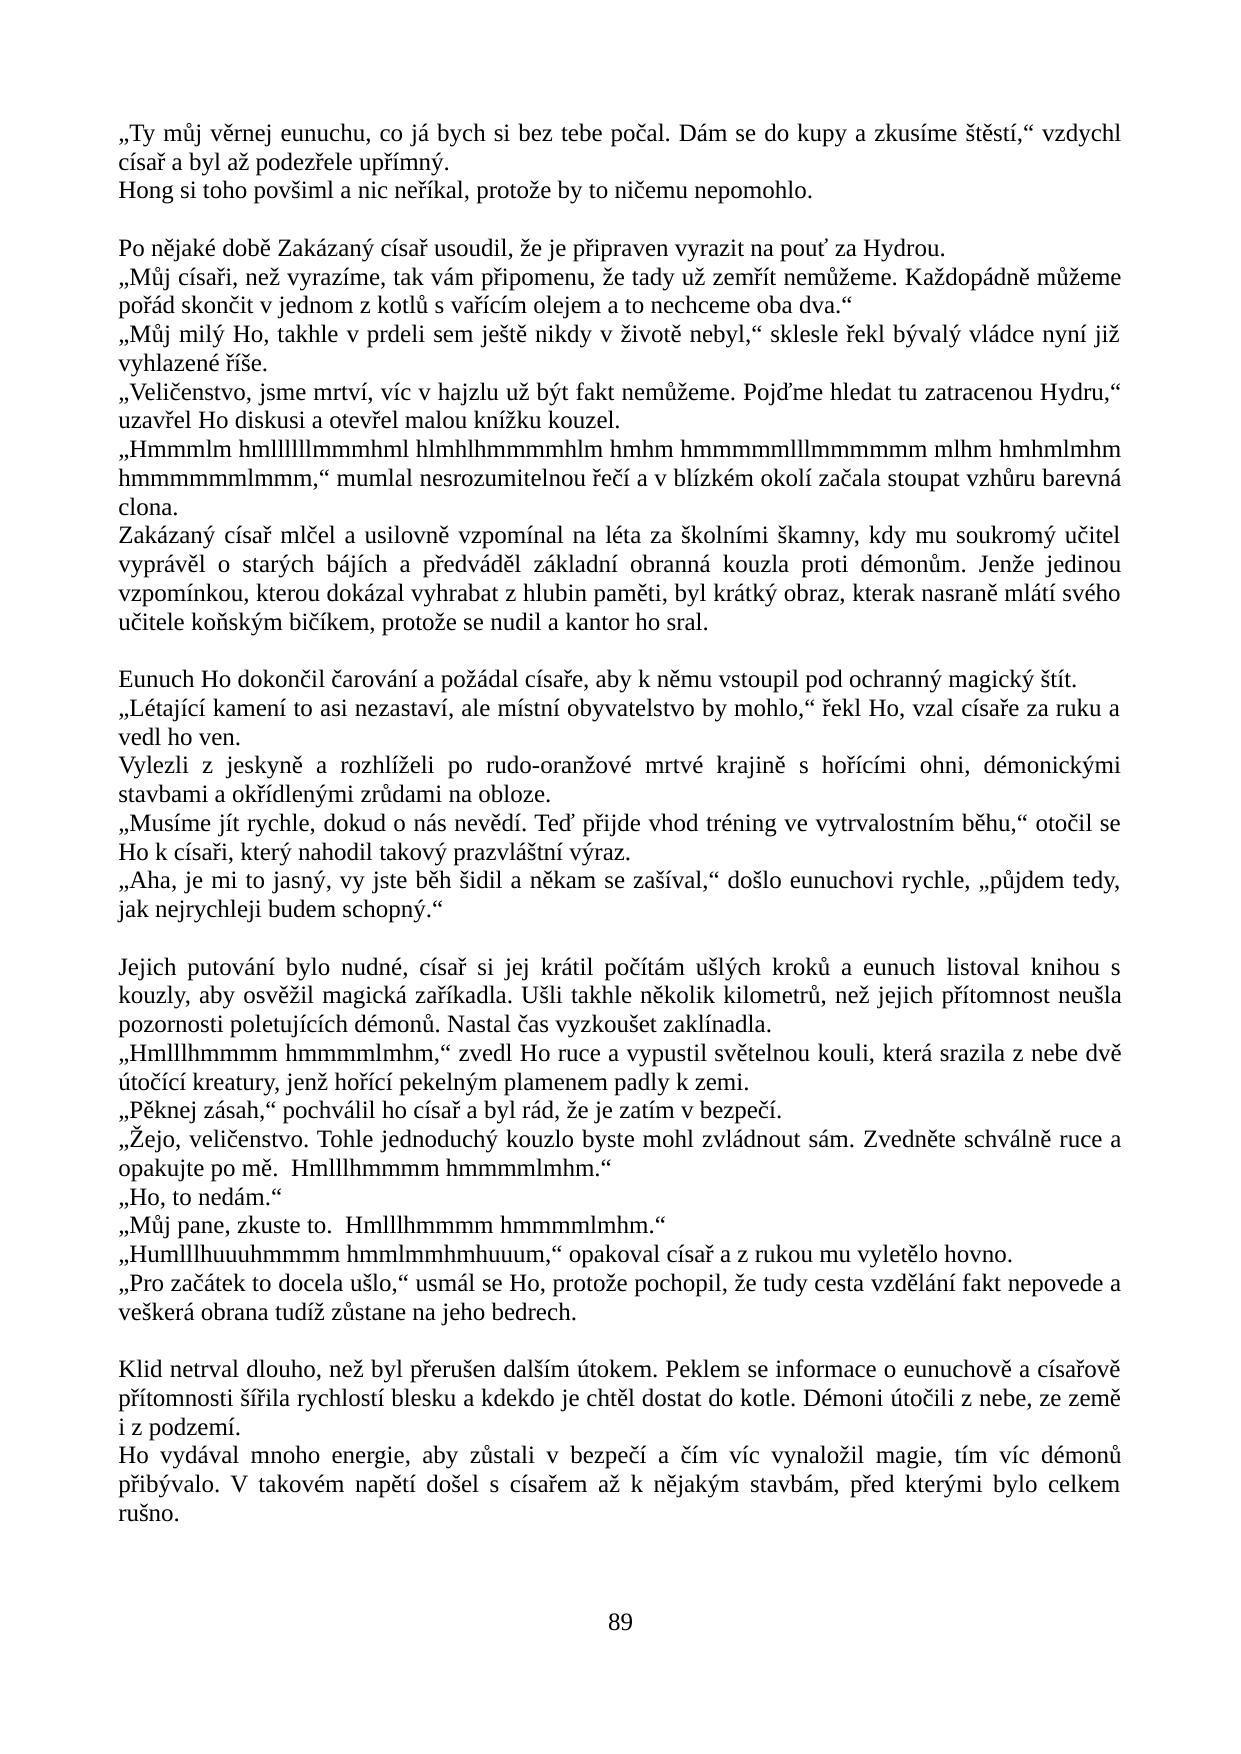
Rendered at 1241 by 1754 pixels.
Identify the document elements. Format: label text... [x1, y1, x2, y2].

text „Můj milý Ho, takhle v prdeli sem ještě nikdy v životě nebyl,“ sklesle řekl bývalý vládce nyní již vyhlazené říše. [118, 319, 1122, 377]
text Ho vydával mnoho energie, aby zůstali v bezpečí a čím víc vynaložil magie, tím víc démonů přibývalo. V takovém napětí došel s císařem až k nějakým stavbám, před kterými bylo celkem rušno. [118, 1441, 1122, 1527]
text „Můj císaři, než vyrazíme, tak vám připomenu, že tady už zemřít nemůžeme. Každopádně můžeme pořád skončit v jednom z kotlů s vařícím olejem a to nechceme oba dva.“ [118, 262, 1122, 319]
text „Pro začátek to docela ušlo,“ usmál se Ho, protože pochopil, že tudy cesta vzdělání fakt nepovede a veškerá obrana tudíž zůstane na jeho bedrech. [118, 1268, 1122, 1326]
text Jejich putování bylo nudné, císař si jej krátil počítám ušlých kroků a eunuch listoval knihou s kouzly, aby osvěžil magická zaříkadla. Ušli takhle několik kilometrů, než jejich přítomnost neušla pozornosti poletujících démonů. Nastal čas vyzkoušet zaklínadla. [118, 952, 1122, 1038]
text Zakázaný císař mlčel a usilovně vzpomínal na léta za školními škamny, kdy mu soukromý učitel vyprávěl o starých bájích a předváděl základní obranná kouzla proti démonům. Jenže jedinou vzpomínkou, kterou dokázal vyhrabat z hlubin paměti, byl krátký obraz, kterak nasraně mlátí svého učitele koňským bičíkem, protože se nudil a kantor ho sral. [118, 521, 1122, 636]
text „Hmlllhmmmm hmmmmlmhm,“ zvedl Ho ruce a vypustil světelnou kouli, která srazila z nebe dvě útočící kreatury, jenž hořící pekelným plamenem padly k zemi. [118, 1038, 1122, 1096]
text „Žejo, veličenstvo. Tohle jednoduchý kouzlo byste mohl zvládnout sám. Zvedněte schválně ruce a opakujte po mě. Hmlllhmmmm hmmmmlmhm.“ [118, 1124, 1122, 1182]
text „Aha, je mi to jasný, vy jste běh šidil a někam se zašíval,“ došlo eunuchovi rychle, „půjdem tedy, jak nejrychleji budem schopný.“ [118, 866, 1122, 923]
text Po nějaké době Zakázaný císař usoudil, že je připraven vyrazit na pouť za Hydrou. [118, 233, 1122, 262]
text „Ty můj věrnej eunuchu, co já bych si bez tebe počal. Dám se do kupy a zkusíme štěstí,“ vzdychl císař a byl až podezřele upřímný. [118, 118, 1122, 176]
text Vylezli z jeskyně a rozhlíželi po rudo-oranžové mrtvé krajině s hořícími ohni, démonickými stavbami a okřídlenými zrůdami na obloze. [118, 751, 1122, 808]
text „Létající kamení to asi nezastaví, ale místní obyvatelstvo by mohlo,“ řekl Ho, vzal císaře za ruku a vedl ho ven. [118, 693, 1122, 751]
text „Pěknej zásah,“ pochválil ho císař a byl rád, že je zatím v bezpečí. [118, 1096, 1122, 1124]
text „Hmmmlm hmllllllmmmhml hlmhlhmmmmhlm hmhm hmmmmmlllmmmmmm mlhm hmhmlmhm hmmmmmmlmmm,“ mumlal nesrozumitelnou řečí a v blízkém okolí začala stoupat vzhůru barevná clona. [118, 434, 1122, 521]
text „Musíme jít rychle, dokud o nás nevědí. Teď přijde vhod tréning ve vytrvalostním běhu,“ otočil se Ho k císaři, který nahodil takový prazvláštní výraz. [118, 808, 1122, 866]
text „Veličenstvo, jsme mrtví, víc v hajzlu už být fakt nemůžeme. Pojďme hledat tu zatracenou Hydru,“ uzavřel Ho diskusi a otevřel malou knížku kouzel. [118, 377, 1122, 434]
text „Ho, to nedám.“ [118, 1182, 1122, 1211]
text Hong si toho povšiml a nic neříkal, protože by to ničemu nepomohlo. [118, 176, 1122, 204]
text Klid netrval dlouho, než byl přerušen dalším útokem. Peklem se informace o eunuchově a císařově přítomnosti šířila rychlostí blesku a kdekdo je chtěl dostat do kotle. Démoni útočili z nebe, ze země i z podzemí. [118, 1354, 1122, 1441]
text Eunuch Ho dokončil čarování a požádal císaře, aby k němu vstoupil pod ochranný magický štít. [118, 664, 1122, 693]
text „Humlllhuuuhmmmm hmmlmmhmhuuum,“ opakoval císař a z rukou mu vyletělo hovno. [118, 1239, 1122, 1268]
text „Můj pane, zkuste to. Hmlllhmmmm hmmmmlmhm.“ [118, 1211, 1122, 1239]
